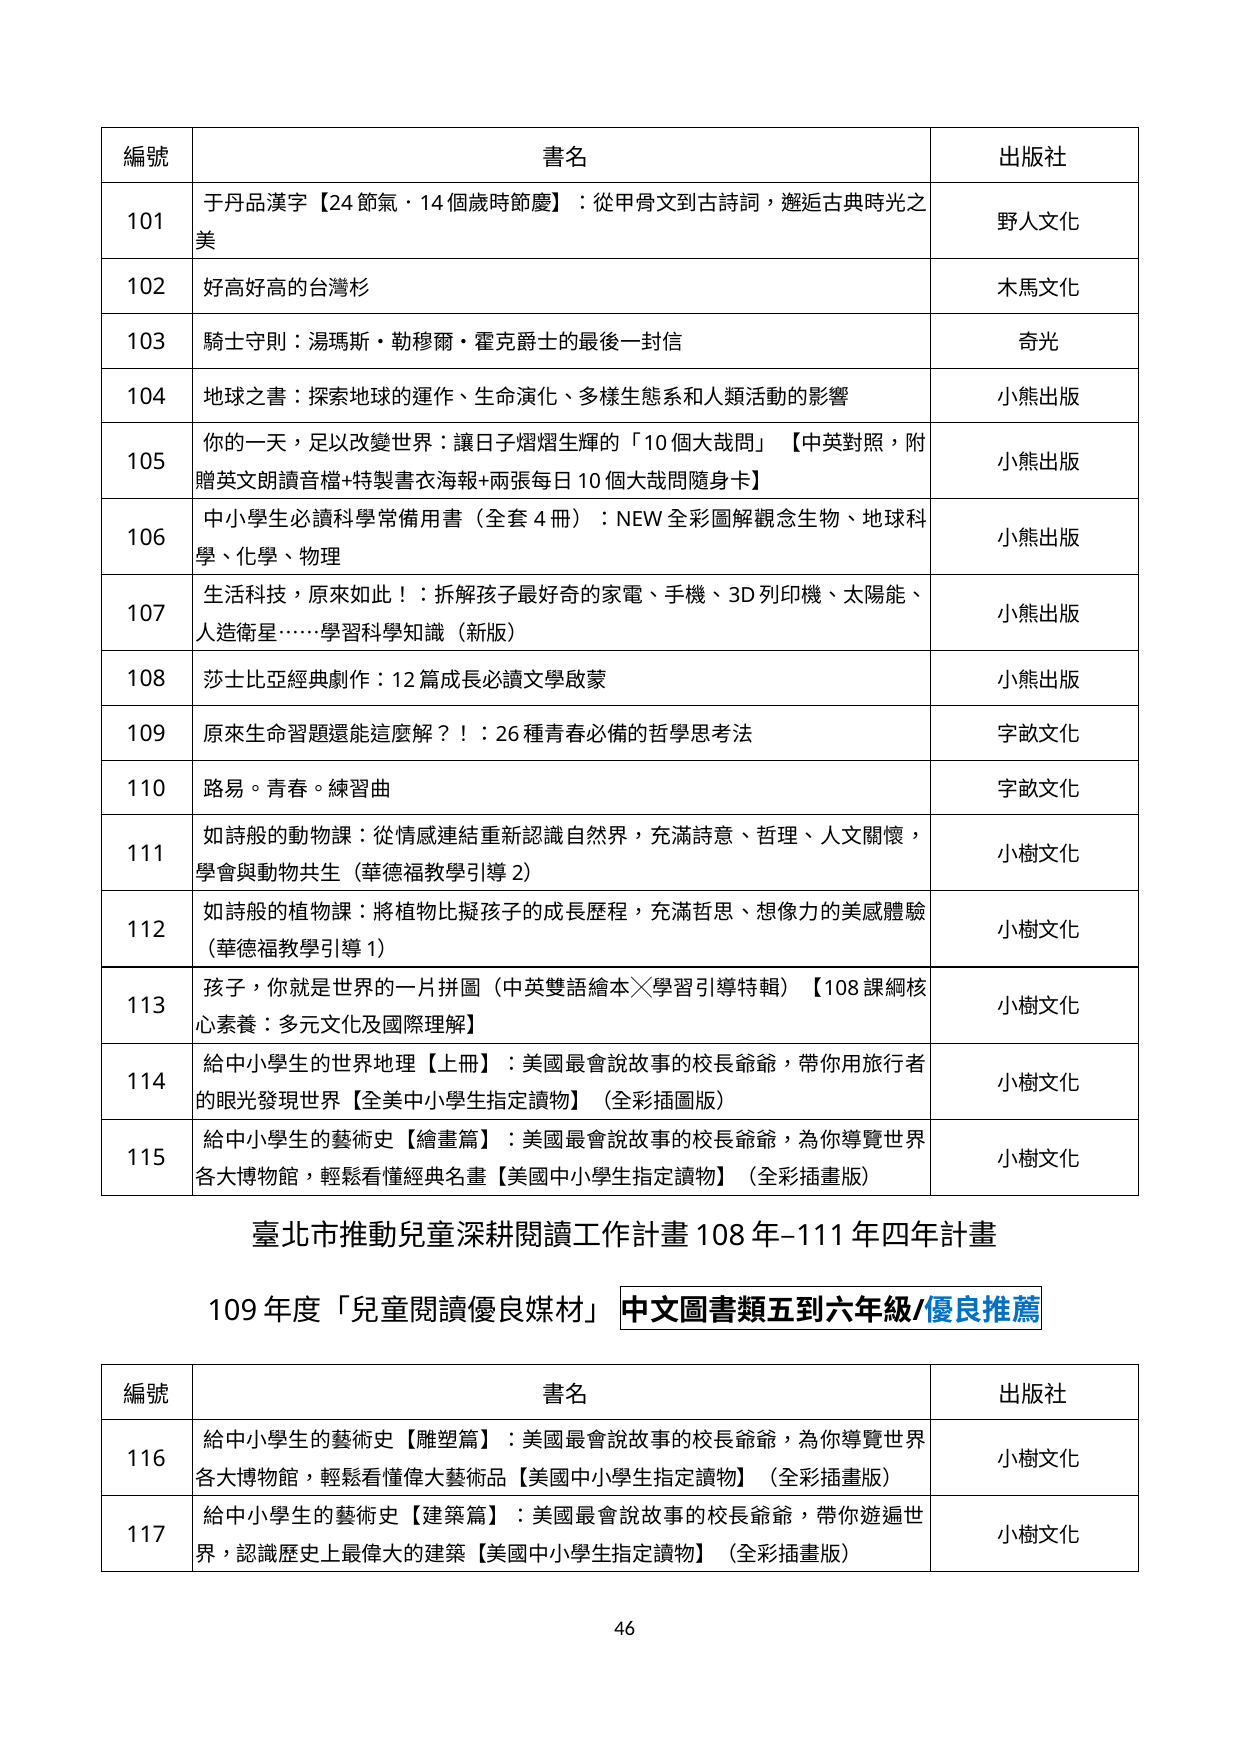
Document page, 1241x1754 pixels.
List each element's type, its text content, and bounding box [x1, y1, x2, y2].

table_cell 小樹文化 [931, 968, 1138, 1042]
table_cell 117 [102, 1496, 192, 1571]
table_cell 113 [102, 968, 192, 1042]
table_header 書名 [193, 128, 930, 182]
table_cell 小樹文化 [931, 1120, 1138, 1194]
table_cell 字畝文化 [931, 706, 1138, 759]
table_cell 109 [102, 706, 192, 759]
table_cell 你的一天，足以改變世界：讓日子熠熠生輝的「10個大哉問」 【中英對照，附贈英文朗讀音檔+特製書衣海報+兩張每日10個大哉問隨身卡】 [193, 423, 930, 498]
table_header 編號 [102, 128, 192, 182]
table_cell 給中小學生的藝術史【繪畫篇】：美國最會說故事的校長爺爺，為你導覽世界各大博物館，輕鬆看懂經典名畫【美國中小學生指定讀物】（全彩插畫版） [193, 1120, 930, 1194]
table_cell 小熊出版 [931, 369, 1138, 422]
table_cell 給中小學生的藝術史【雕塑篇】：美國最會說故事的校長爺爺，為你導覽世界各大博物館，輕鬆看懂偉大藝術品【美國中小學生指定讀物】（全彩插畫版） [193, 1420, 930, 1495]
table_cell 孩子，你就是世界的一片拼圖（中英雙語繪本╳學習引導特輯）【108課綱核心素養：多元文化及國際理解】 [193, 968, 930, 1042]
table_cell 104 [102, 369, 192, 422]
text 臺北市推動兒童深耕閱讀工作計畫108年–111年四年計畫 [118, 1196, 1122, 1271]
text 109年度「兒童閱讀優良媒材」 中文圖書類五到六年級/優良推薦 [118, 1271, 1122, 1346]
table_cell 小樹文化 [931, 891, 1138, 966]
table_cell 103 [102, 314, 192, 367]
table_cell 102 [102, 259, 192, 313]
table_cell 奇光 [931, 314, 1138, 367]
table_cell 小樹文化 [931, 815, 1138, 890]
table_cell 105 [102, 423, 192, 498]
table_header 出版社 [931, 1365, 1138, 1419]
table_cell 115 [102, 1120, 192, 1194]
table_cell 木馬文化 [931, 259, 1138, 313]
table_cell 于丹品漢字【24節氣．14個歲時節慶】：從甲骨文到古詩詞，邂逅古典時光之美 [193, 183, 930, 258]
table_cell 小熊出版 [931, 575, 1138, 650]
table_cell 字畝文化 [931, 761, 1138, 814]
table_cell 好高好高的台灣杉 [193, 259, 930, 313]
table_cell 路易。青春。練習曲 [193, 761, 930, 814]
table_cell 小樹文化 [931, 1420, 1138, 1495]
table_cell 110 [102, 761, 192, 814]
table_cell 116 [102, 1420, 192, 1495]
table_cell 112 [102, 891, 192, 966]
table_cell 小熊出版 [931, 499, 1138, 574]
table_cell 111 [102, 815, 192, 890]
table_cell 野人文化 [931, 183, 1138, 258]
table_cell 如詩般的動物課：從情感連結重新認識自然界，充滿詩意、哲理、人文關懷，學會與動物共生（華德福教學引導2） [193, 815, 930, 890]
table_cell 中小學生必讀科學常備用書（全套4冊）：NEW全彩圖解觀念生物、地球科學、化學、物理 [193, 499, 930, 574]
table_cell 108 [102, 651, 192, 705]
table_cell 原來生命習題還能這麼解？！：26種青春必備的哲學思考法 [193, 706, 930, 759]
table_cell 小樹文化 [931, 1496, 1138, 1571]
table_cell 107 [102, 575, 192, 650]
table_cell 小熊出版 [931, 651, 1138, 705]
table_header 編號 [102, 1365, 192, 1419]
table_cell 小樹文化 [931, 1044, 1138, 1118]
table_cell 生活科技，原來如此！：拆解孩子最好奇的家電、手機、3D列印機、太陽能、人造衛星……學習科學知識（新版） [193, 575, 930, 650]
table_cell 106 [102, 499, 192, 574]
table_header 出版社 [931, 128, 1138, 182]
table_cell 如詩般的植物課：將植物比擬孩子的成長歷程，充滿哲思、想像力的美感體驗（華德福教學引導1） [193, 891, 930, 966]
table_cell 114 [102, 1044, 192, 1118]
table_cell 給中小學生的世界地理【上冊】：美國最會說故事的校長爺爺，帶你用旅行者的眼光發現世界【全美中小學生指定讀物】（全彩插圖版） [193, 1044, 930, 1118]
table_header 書名 [193, 1365, 930, 1419]
table_cell 給中小學生的藝術史【建築篇】：美國最會說故事的校長爺爺，帶你遊遍世界，認識歷史上最偉大的建築【美國中小學生指定讀物】（全彩插畫版） [193, 1496, 930, 1571]
table_cell 小熊出版 [931, 423, 1138, 498]
table_cell 地球之書：探索地球的運作、生命演化、多樣生態系和人類活動的影響 [193, 369, 930, 422]
table_cell 101 [102, 183, 192, 258]
table_cell 騎士守則：湯瑪斯・勒穆爾・霍克爵士的最後一封信 [193, 314, 930, 367]
table_cell 莎士比亞經典劇作：12篇成長必讀文學啟蒙 [193, 651, 930, 705]
